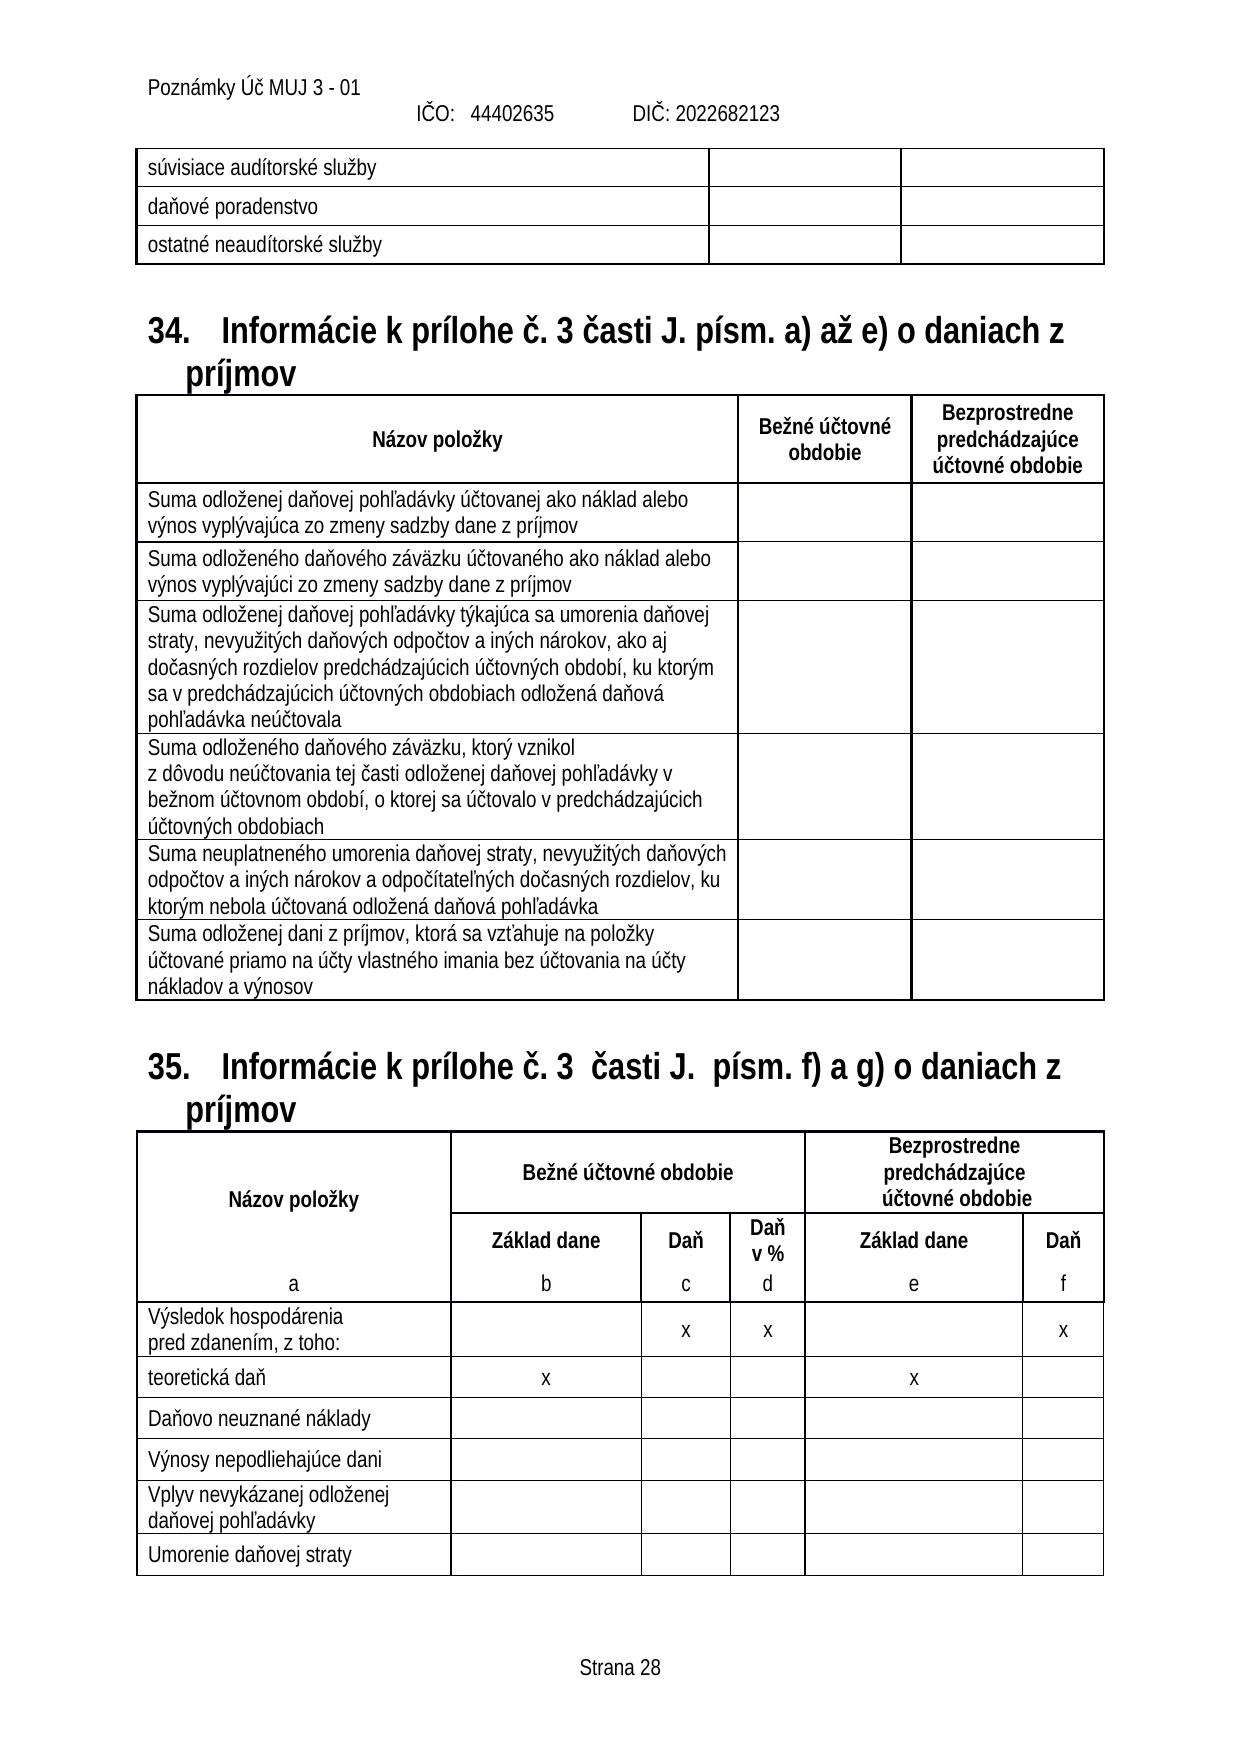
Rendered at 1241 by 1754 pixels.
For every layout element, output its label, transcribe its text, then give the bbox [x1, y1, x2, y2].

table_cell c [642, 1266, 729, 1301]
table_cell [1023, 1534, 1103, 1575]
table_cell Daň [642, 1214, 729, 1266]
table_cell ostatné neaudítorské služby [138, 226, 708, 263]
table_cell teoretická daň [138, 1357, 450, 1397]
table_cell [913, 484, 1103, 541]
table_cell [731, 1439, 804, 1479]
table_cell [902, 226, 1103, 263]
table_cell [731, 1357, 804, 1397]
table_cell b [452, 1266, 640, 1301]
table_cell [913, 542, 1103, 600]
table_cell Suma odloženého daňového záväzku účtovaného ako náklad alebo výnos vyplývajúci zo zmeny sadzby dane z príjmov [138, 543, 737, 600]
table_cell [710, 187, 900, 224]
table_header Bežné účtovné obdobie [739, 396, 910, 482]
table_cell Daň [1024, 1214, 1103, 1266]
table_cell [902, 187, 1103, 224]
table_cell [452, 1481, 641, 1533]
table_cell Suma odloženého daňového záväzku, ktorý vznikol z dôvodu neúčtovania tej časti odloženej daňovej pohľadávky v bežnom účtovnom období, o ktorej sa účtovalo v predchádzajúcich účtovných obdobiach [138, 734, 737, 839]
table_cell [642, 1357, 730, 1397]
table_header Názov položky [138, 1133, 450, 1266]
table_cell [642, 1481, 730, 1533]
table_cell Vplyv nevykázanej odloženej daňovej pohľadávky [138, 1481, 450, 1533]
table_cell Suma odloženej daňovej pohľadávky účtovanej ako náklad alebo výnos vyplývajúca zo zmeny sadzby dane z príjmov [138, 484, 737, 541]
table_cell [452, 1534, 641, 1575]
table_cell x [1023, 1303, 1103, 1356]
table_cell [806, 1439, 1022, 1479]
table_cell [739, 542, 910, 600]
table_cell [731, 1398, 804, 1438]
table_cell Daňovo neuznané náklady [138, 1398, 450, 1438]
table_cell [913, 920, 1103, 999]
table_cell x [452, 1357, 641, 1397]
table_cell [731, 1481, 804, 1533]
table_header Názov položky [138, 396, 737, 482]
table_cell [913, 840, 1103, 919]
table_cell Daň v % [731, 1214, 804, 1266]
table_cell [1023, 1481, 1103, 1533]
table_cell [452, 1439, 641, 1479]
table_cell Základ dane [452, 1214, 640, 1266]
table_cell x [806, 1357, 1022, 1397]
table_cell Základ dane [806, 1214, 1022, 1266]
table_cell [913, 734, 1103, 839]
table_cell [739, 734, 910, 839]
table_cell [806, 1303, 1022, 1356]
table_cell [731, 1534, 804, 1575]
table_cell [806, 1481, 1022, 1533]
table_cell x [642, 1303, 730, 1356]
table_cell [913, 601, 1103, 733]
table_cell [452, 1303, 641, 1356]
table_cell [806, 1534, 1022, 1575]
table_cell Výnosy nepodliehajúce dani [138, 1439, 450, 1479]
table_cell [642, 1439, 730, 1479]
table_cell [1023, 1398, 1103, 1438]
table_cell [739, 601, 910, 733]
table_cell [739, 840, 910, 919]
table_cell [902, 149, 1103, 186]
table_cell [710, 149, 900, 186]
table_cell [806, 1398, 1022, 1438]
table_cell x [731, 1303, 804, 1356]
table_header Bezprostredne predchádzajúce účtovné obdobie [806, 1133, 1103, 1212]
table_header Bezprostredne predchádzajúce účtovné obdobie [913, 396, 1103, 482]
table_cell Výsledok hospodárenia pred zdanením, z toho: [138, 1303, 450, 1356]
table_cell [710, 226, 900, 263]
table_cell [642, 1398, 730, 1438]
table_cell d [731, 1266, 804, 1301]
table_cell Suma odloženej daňovej pohľadávky týkajúca sa umorenia daňovej straty, nevyužitých daňových odpočtov a iných nárokov, ako aj dočasných rozdielov predchádzajúcich účtovných období, ku ktorým sa v predchádzajúcich účtovných obdobiach odložená daňová pohľadávka neúčtovala [138, 601, 737, 733]
table_cell [452, 1398, 641, 1438]
table_cell [739, 484, 910, 541]
table_cell Umorenie daňovej straty [138, 1534, 450, 1575]
table_cell a [138, 1266, 450, 1301]
table_cell [1023, 1357, 1103, 1397]
title Informácie k prílohe č. 3 časti J. písm. a) až e) o daniach z príjmov [148, 308, 1092, 394]
table_cell [642, 1534, 730, 1575]
table_cell f [1024, 1266, 1103, 1301]
table_cell [1023, 1439, 1103, 1479]
table_cell [739, 920, 910, 999]
table_cell Suma odloženej dani z príjmov, ktorá sa vzťahuje na položky účtované priamo na účty vlastného imania bez účtovania na účty nákladov a výnosov [138, 920, 737, 999]
table_header Bežné účtovné obdobie [452, 1133, 804, 1212]
table_cell súvisiace audítorské služby [138, 149, 708, 186]
title Informácie k prílohe č. 3 časti J. písm. f) a g) o daniach z príjmov [148, 1044, 1092, 1130]
table_cell daňové poradenstvo [138, 187, 708, 224]
table_cell Suma neuplatneného umorenia daňovej straty, nevyužitých daňových odpočtov a iných nárokov a odpočítateľných dočasných rozdielov, ku ktorým nebola účtovaná odložená daňová pohľadávka [138, 840, 737, 919]
table_cell e [806, 1266, 1022, 1301]
